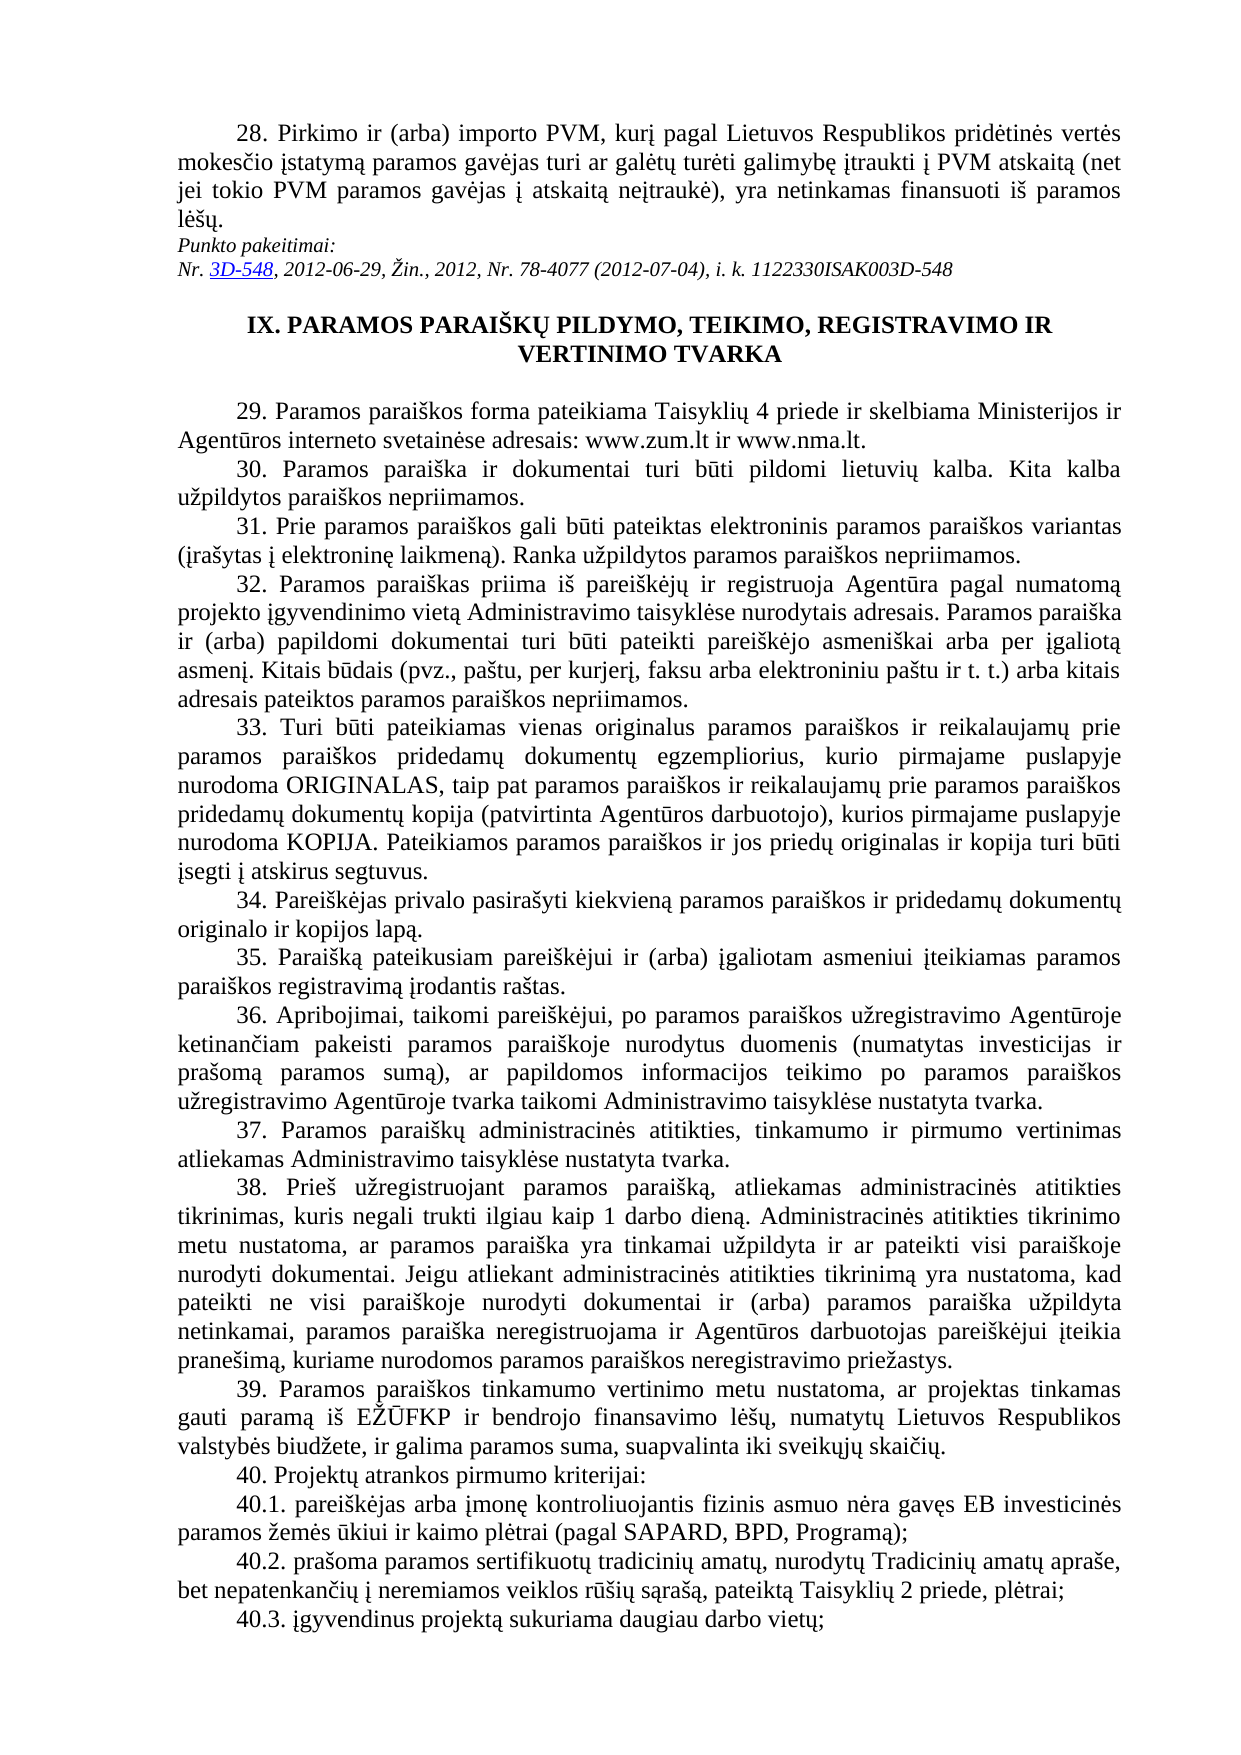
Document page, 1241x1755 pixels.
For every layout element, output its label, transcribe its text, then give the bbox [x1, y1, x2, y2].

text 38. Prieš užregistruojant paramos paraišką, atliekamas administracinės atitikties tikrinimas, kuris negali trukti ilgiau kaip 1 darbo dieną. Administracinės atitikties tikrinimo metu nustatoma, ar paramos paraiška yra tinkamai užpildyta ir ar pateikti visi paraiškoje nurodyti dokumentai. Jeigu atliekant administracinės atitikties tikrinimą yra nustatoma, kad pateikti ne visi paraiškoje nurodyti dokumentai ir (arba) paramos paraiška užpildyta netinkamai, paramos paraiška neregistruojama ir Agentūros darbuotojas pareiškėjui įteikia pranešimą, kuriame nurodomos paramos paraiškos neregistravimo priežastys. [177, 1172, 1122, 1374]
text IX. PARAMOS PARAIŠKŲ PILDYMO, TEIKIMO, REGISTRAVIMO IR VERTINIMO TVARKA [177, 310, 1122, 367]
text 28. Pirkimo ir (arba) importo PVM, kurį pagal Lietuvos Respublikos pridėtinės vertės mokesčio įstatymą paramos gavėjas turi ar galėtų turėti galimybę įtraukti į PVM atskaitą (net jei tokio PVM paramos gavėjas į atskaitą neįtraukė), yra netinkamas finansuoti iš paramos lėšų. [177, 118, 1122, 233]
text 40.2. prašoma paramos sertifikuotų tradicinių amatų, nurodytų Tradicinių amatų apraše, bet nepatenkančių į neremiamos veiklos rūšių sąrašą, pateiktą Taisyklių 2 priede, plėtrai; [177, 1546, 1122, 1604]
text 39. Paramos paraiškos tinkamumo vertinimo metu nustatoma, ar projektas tinkamas gauti paramą iš EŽŪFKP ir bendrojo finansavimo lėšų, numatytų Lietuvos Respublikos valstybės biudžete, ir galima paramos suma, suapvalinta iki sveikųjų skaičių. [177, 1374, 1122, 1460]
text Punkto pakeitimai: [177, 233, 1122, 257]
text 35. Paraišką pateikusiam pareiškėjui ir (arba) įgaliotam asmeniui įteikiamas paramos paraiškos registravimą įrodantis raštas. [177, 942, 1122, 1000]
text 29. Paramos paraiškos forma pateikiama Taisyklių 4 priede ir skelbiama Ministerijos ir Agentūros interneto svetainėse adresais: www.zum.lt ir www.nma.lt. [177, 396, 1122, 454]
text 40.3. įgyvendinus projektą sukuriama daugiau darbo vietų; [177, 1604, 1122, 1632]
text 40. Projektų atrankos pirmumo kriterijai: [177, 1460, 1122, 1489]
text 32. Paramos paraiškas priima iš pareiškėjų ir registruoja Agentūra pagal numatomą projekto įgyvendinimo vietą Administravimo taisyklėse nurodytais adresais. Paramos paraiška ir (arba) papildomi dokumentai turi būti pateikti pareiškėjo asmeniškai arba per įgaliotą asmenį. Kitais būdais (pvz., paštu, per kurjerį, faksu arba elektroniniu paštu ir t. t.) arba kitais adresais pateiktos paramos paraiškos nepriimamos. [177, 569, 1122, 712]
text Nr. 3D-548, 2012-06-29, Žin., 2012, Nr. 78-4077 (2012-07-04), i. k. 1122330ISAK003D-548 [177, 257, 1122, 281]
text 34. Pareiškėjas privalo pasirašyti kiekvieną paramos paraiškos ir pridedamų dokumentų originalo ir kopijos lapą. [177, 885, 1122, 942]
text 30. Paramos paraiška ir dokumentai turi būti pildomi lietuvių kalba. Kita kalba užpildytos paraiškos nepriimamos. [177, 454, 1122, 511]
text 37. Paramos paraiškų administracinės atitikties, tinkamumo ir pirmumo vertinimas atliekamas Administravimo taisyklėse nustatyta tvarka. [177, 1115, 1122, 1172]
text 40.1. pareiškėjas arba įmonę kontroliuojantis fizinis asmuo nėra gavęs EB investicinės paramos žemės ūkiui ir kaimo plėtrai (pagal SAPARD, BPD, Programą); [177, 1489, 1122, 1546]
text 31. Prie paramos paraiškos gali būti pateiktas elektroninis paramos paraiškos variantas (įrašytas į elektroninę laikmeną). Ranka užpildytos paramos paraiškos nepriimamos. [177, 511, 1122, 569]
text 33. Turi būti pateikiamas vienas originalus paramos paraiškos ir reikalaujamų prie paramos paraiškos pridedamų dokumentų egzempliorius, kurio pirmajame puslapyje nurodoma ORIGINALAS, taip pat paramos paraiškos ir reikalaujamų prie paramos paraiškos pridedamų dokumentų kopija (patvirtinta Agentūros darbuotojo), kurios pirmajame puslapyje nurodoma KOPIJA. Pateikiamos paramos paraiškos ir jos priedų originalas ir kopija turi būti įsegti į atskirus segtuvus. [177, 712, 1122, 885]
text 36. Apribojimai, taikomi pareiškėjui, po paramos paraiškos užregistravimo Agentūroje ketinančiam pakeisti paramos paraiškoje nurodytus duomenis (numatytas investicijas ir prašomą paramos sumą), ar papildomos informacijos teikimo po paramos paraiškos užregistravimo Agentūroje tvarka taikomi Administravimo taisyklėse nustatyta tvarka. [177, 1000, 1122, 1115]
